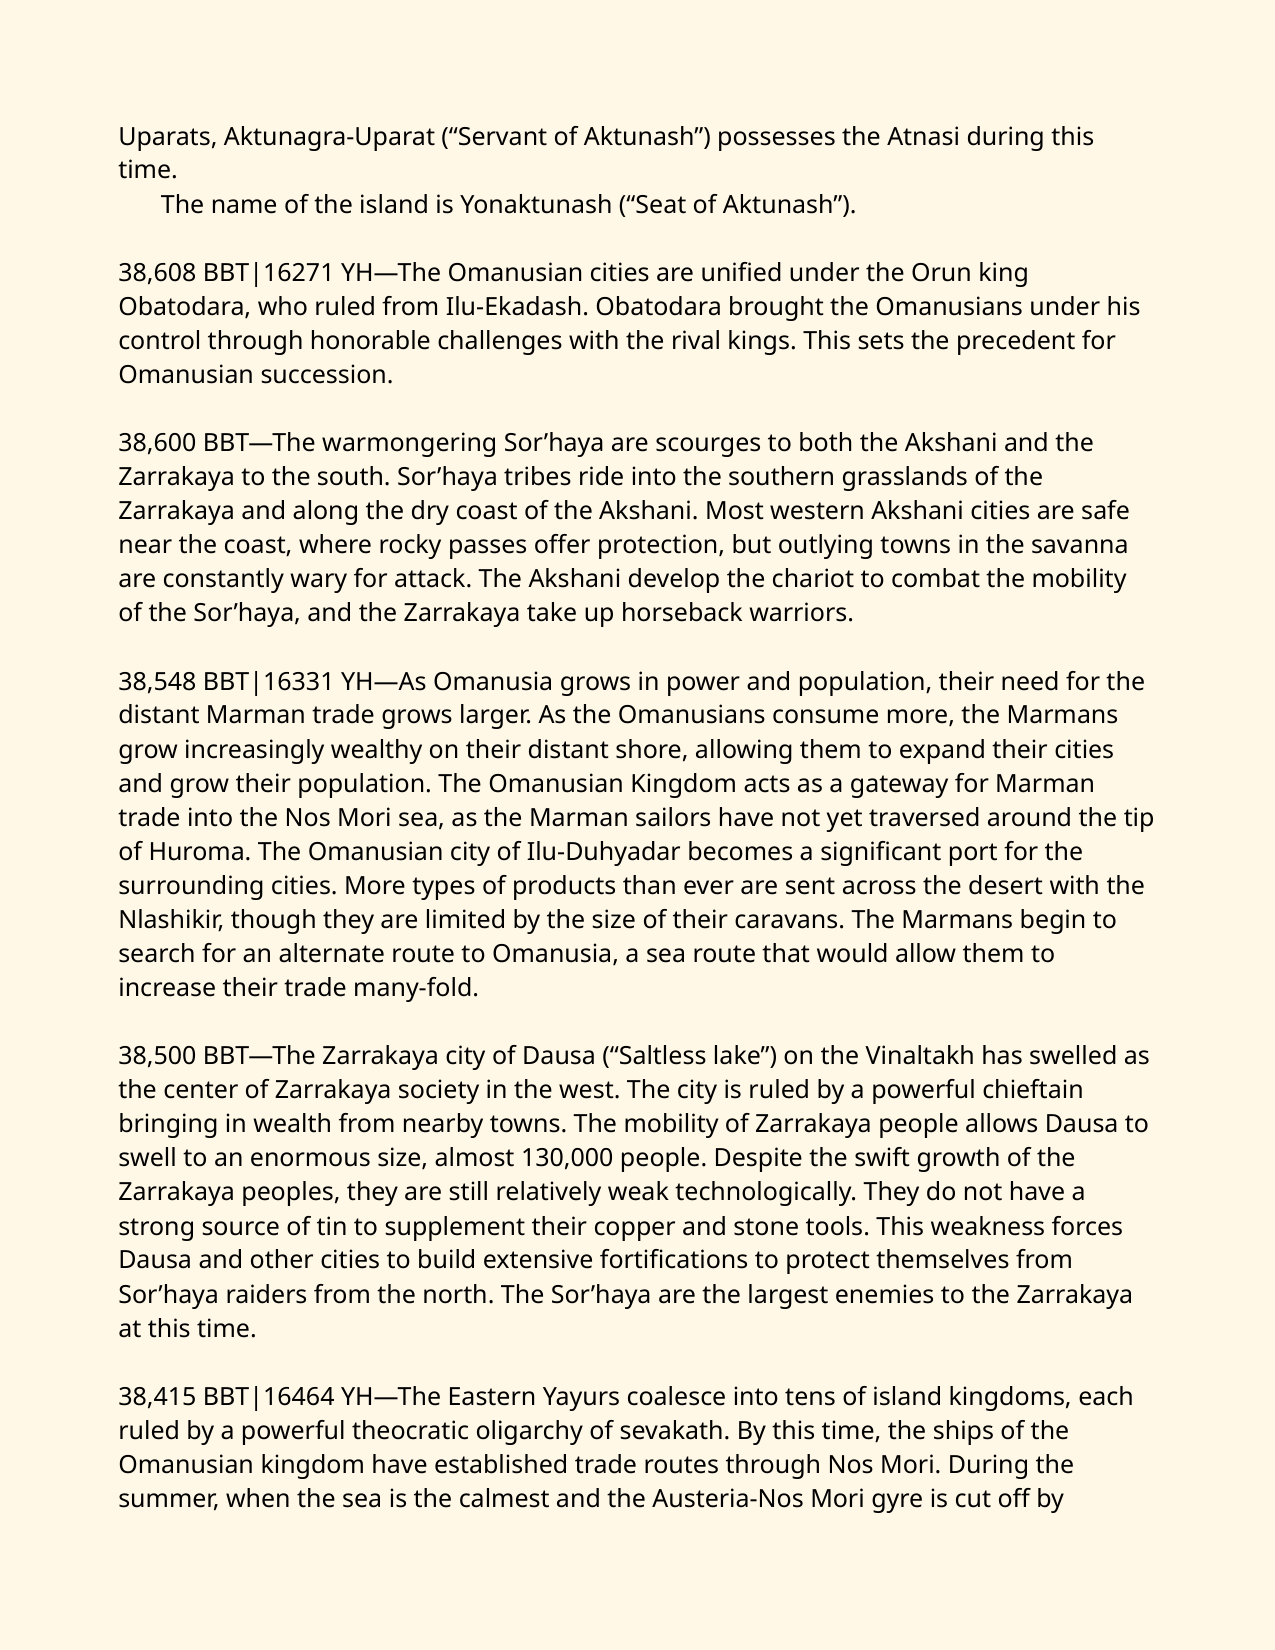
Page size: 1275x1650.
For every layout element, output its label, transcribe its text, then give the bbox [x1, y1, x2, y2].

text 38,608 BBT|16271 YH—The Omanusian cities are unified under the Orun king Obatodara, who ruled from Ilu-Ekadash. Obatodara brought the Omanusians under his control through honorable challenges with the rival kings. This sets the precedent for Omanusian succession. [118, 254, 1157, 391]
text Uparats, Aktunagra-Uparat (“Servant of Aktunash”) possesses the Atnasi during this time. [118, 118, 1157, 186]
text The name of the island is Yonaktunash (“Seat of Aktunash”). [118, 186, 1157, 220]
text 38,600 BBT—The warmongering Sor’haya are scourges to both the Akshani and the Zarrakaya to the south. Sor’haya tribes ride into the southern grasslands of the Zarrakaya and along the dry coast of the Akshani. Most western Akshani cities are safe near the coast, where rocky passes offer protection, but outlying towns in the savanna are constantly wary for attack. The Akshani develop the chariot to combat the mobility of the Sor’haya, and the Zarrakaya take up horseback warriors. [118, 425, 1157, 629]
text 38,548 BBT|16331 YH—As Omanusia grows in power and population, their need for the distant Marman trade grows larger. As the Omanusians consume more, the Marmans grow increasingly wealthy on their distant shore, allowing them to expand their cities and grow their population. The Omanusian Kingdom acts as a gateway for Marman trade into the Nos Mori sea, as the Marman sailors have not yet traversed around the tip of Huroma. The Omanusian city of Ilu-Duhyadar becomes a significant port for the surrounding cities. More types of products than ever are sent across the desert with the Nlashikir, though they are limited by the size of their caravans. The Marmans begin to search for an alternate route to Omanusia, a sea route that would allow them to increase their trade many-fold. [118, 663, 1157, 1004]
text 38,415 BBT|16464 YH—The Eastern Yayurs coalesce into tens of island kingdoms, each ruled by a powerful theocratic oligarchy of sevakath. By this time, the ships of the Omanusian kingdom have established trade routes through Nos Mori. During the summer, when the sea is the calmest and the Austeria-Nos Mori gyre is cut off by [118, 1378, 1157, 1515]
text 38,500 BBT—The Zarrakaya city of Dausa (“Saltless lake”) on the Vinaltakh has swelled as the center of Zarrakaya society in the west. The city is ruled by a powerful chieftain bringing in wealth from nearby towns. The mobility of Zarrakaya people allows Dausa to swell to an enormous size, almost 130,000 people. Despite the swift growth of the Zarrakaya peoples, they are still relatively weak technologically. They do not have a strong source of tin to supplement their copper and stone tools. This weakness forces Dausa and other cities to build extensive fortifications to protect themselves from Sor’haya raiders from the north. The Sor’haya are the largest enemies to the Zarrakaya at this time. [118, 1038, 1157, 1344]
